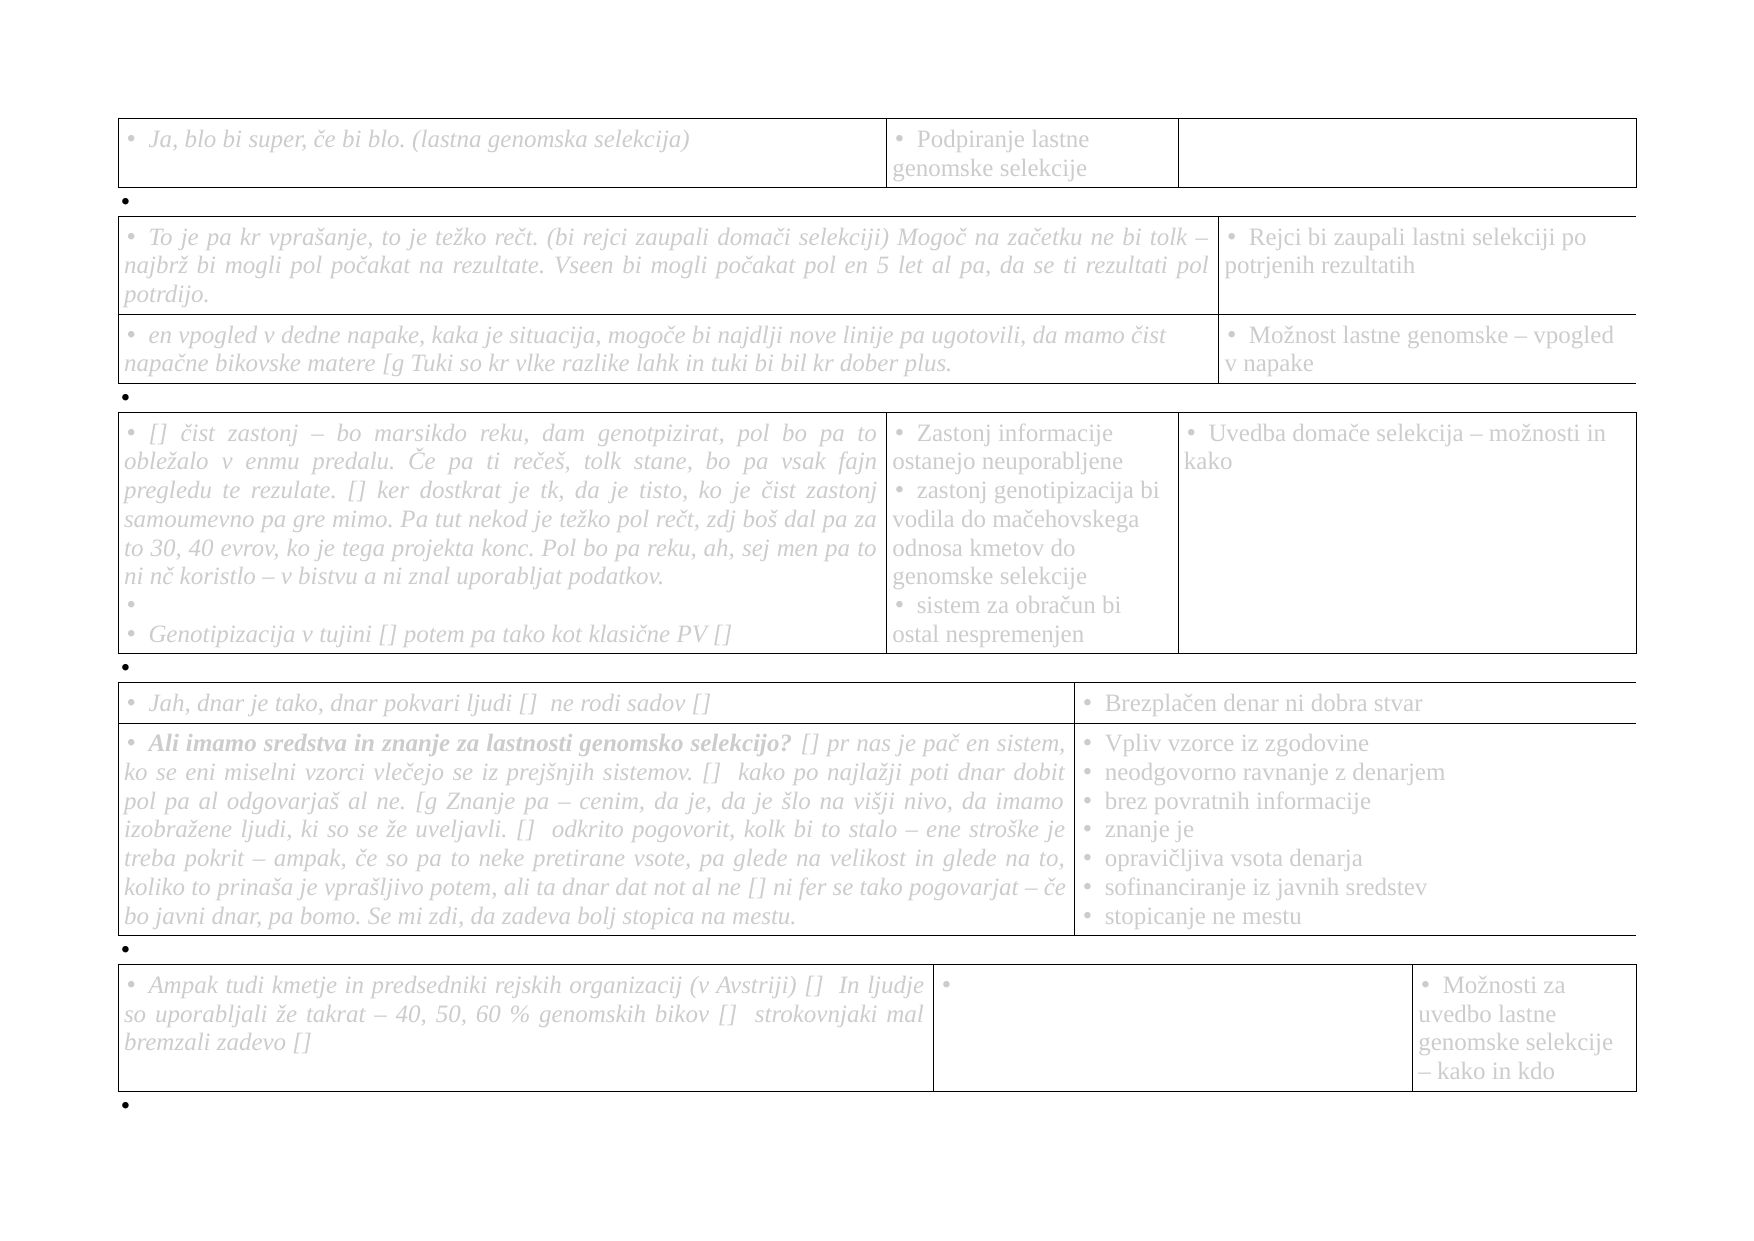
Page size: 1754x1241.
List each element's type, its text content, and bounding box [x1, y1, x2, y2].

table_header Rejci bi zaupali lastni selekciji po potrjenih rezultatih [1219, 217, 1636, 314]
table_cell Ja, blo bi super, če bi blo. (lastna genomska selekcija) [119, 119, 886, 187]
table_header [1179, 119, 1636, 187]
table_header Jah, dnar je tako, dnar pokvari ljudi [] ne rodi sadov [] [119, 683, 1074, 722]
table_cell Podpiranje lastne genomske selekcije [887, 119, 1178, 187]
table_cell Ali imamo sredstva in znanje za lastnosti genomsko selekcijo? [] pr nas je pač en sistem, ko se eni miselni vzorci vlečejo se iz prejšnjih sistemov. [] kako po najlažji poti dnar dobit pol pa al odgovarjaš al ne. [g Znanje pa – cenim, da je, da je šlo na višji nivo, da imamo izobražene ljudi, ki so se že uveljavli. [] odkrito pogovorit, kolk bi to stalo – ene stroške je treba pokrit – ampak, če so pa to neke pretirane vsote, pa glede na velikost in glede na to, koliko to prinaša je vprašljivo potem, ali ta dnar dat not al ne [] ni fer se tako pogovarjat – če bo javni dnar, pa bomo. Se mi zdi, da zadeva bolj stopica na mestu. [119, 724, 1074, 935]
table_header [934, 965, 1412, 1091]
table_header Možnosti za uvedbo lastne genomske selekcije – kako in kdo [1413, 965, 1636, 1091]
table_header Zastonj informacije ostanejo neuporabljene zastonj genotipizacija bi vodila do mačehovskega odnosa kmetov do genomske selekcije sistem za obračun bi ostal nespremenjen [887, 413, 1178, 653]
table_header Ampak tudi kmetje in predsedniki rejskih organizacij (v Avstriji) [] In ljudje so uporabljali že takrat – 40, 50, 60 % genomskih bikov [] strokovnjaki mal bremzali zadevo [] [119, 965, 933, 1091]
table_header [] čist zastonj – bo marsikdo reku, dam genotpizirat, pol bo pa to obležalo v enmu predalu. Če pa ti rečeš, tolk stane, bo pa vsak fajn pregledu te rezulate. [] ker dostkrat je tk, da je tisto, ko je čist zastonj samoumevno pa gre mimo. Pa tut nekod je težko pol rečt, zdj boš dal pa za to 30, 40 evrov, ko je tega projekta konc. Pol bo pa reku, ah, sej men pa to ni nč koristlo – v bistvu a ni znal uporabljat podatkov. Genotipizacija v tujini [] potem pa tako kot klasične PV [] [119, 413, 886, 653]
table_header Uvedba domače selekcija – možnosti in kako [1179, 413, 1636, 653]
table_cell en vpogled v dedne napake, kaka je situacija, mogoče bi najdlji nove linije pa ugotovili, da mamo čist napačne bikovske matere [g Tuki so kr vlke razlike lahk in tuki bi bil kr dober plus. [119, 315, 1218, 383]
table_header Brezplačen denar ni dobra stvar [1075, 683, 1636, 722]
table_header To je pa kr vprašanje, to je težko rečt. (bi rejci zaupali domači selekciji) Mogoč na začetku ne bi tolk – najbrž bi mogli pol počakat na rezultate. Vseen bi mogli počakat pol en 5 let al pa, da se ti rezultati pol potrdijo. [119, 217, 1218, 314]
table_cell Vpliv vzorce iz zgodovine neodgovorno ravnanje z denarjem brez povratnih informacije znanje je opravičljiva vsota denarja sofinanciranje iz javnih sredstev stopicanje ne mestu [1075, 724, 1636, 935]
table_cell Možnost lastne genomske – vpogled v napake [1219, 315, 1636, 383]
